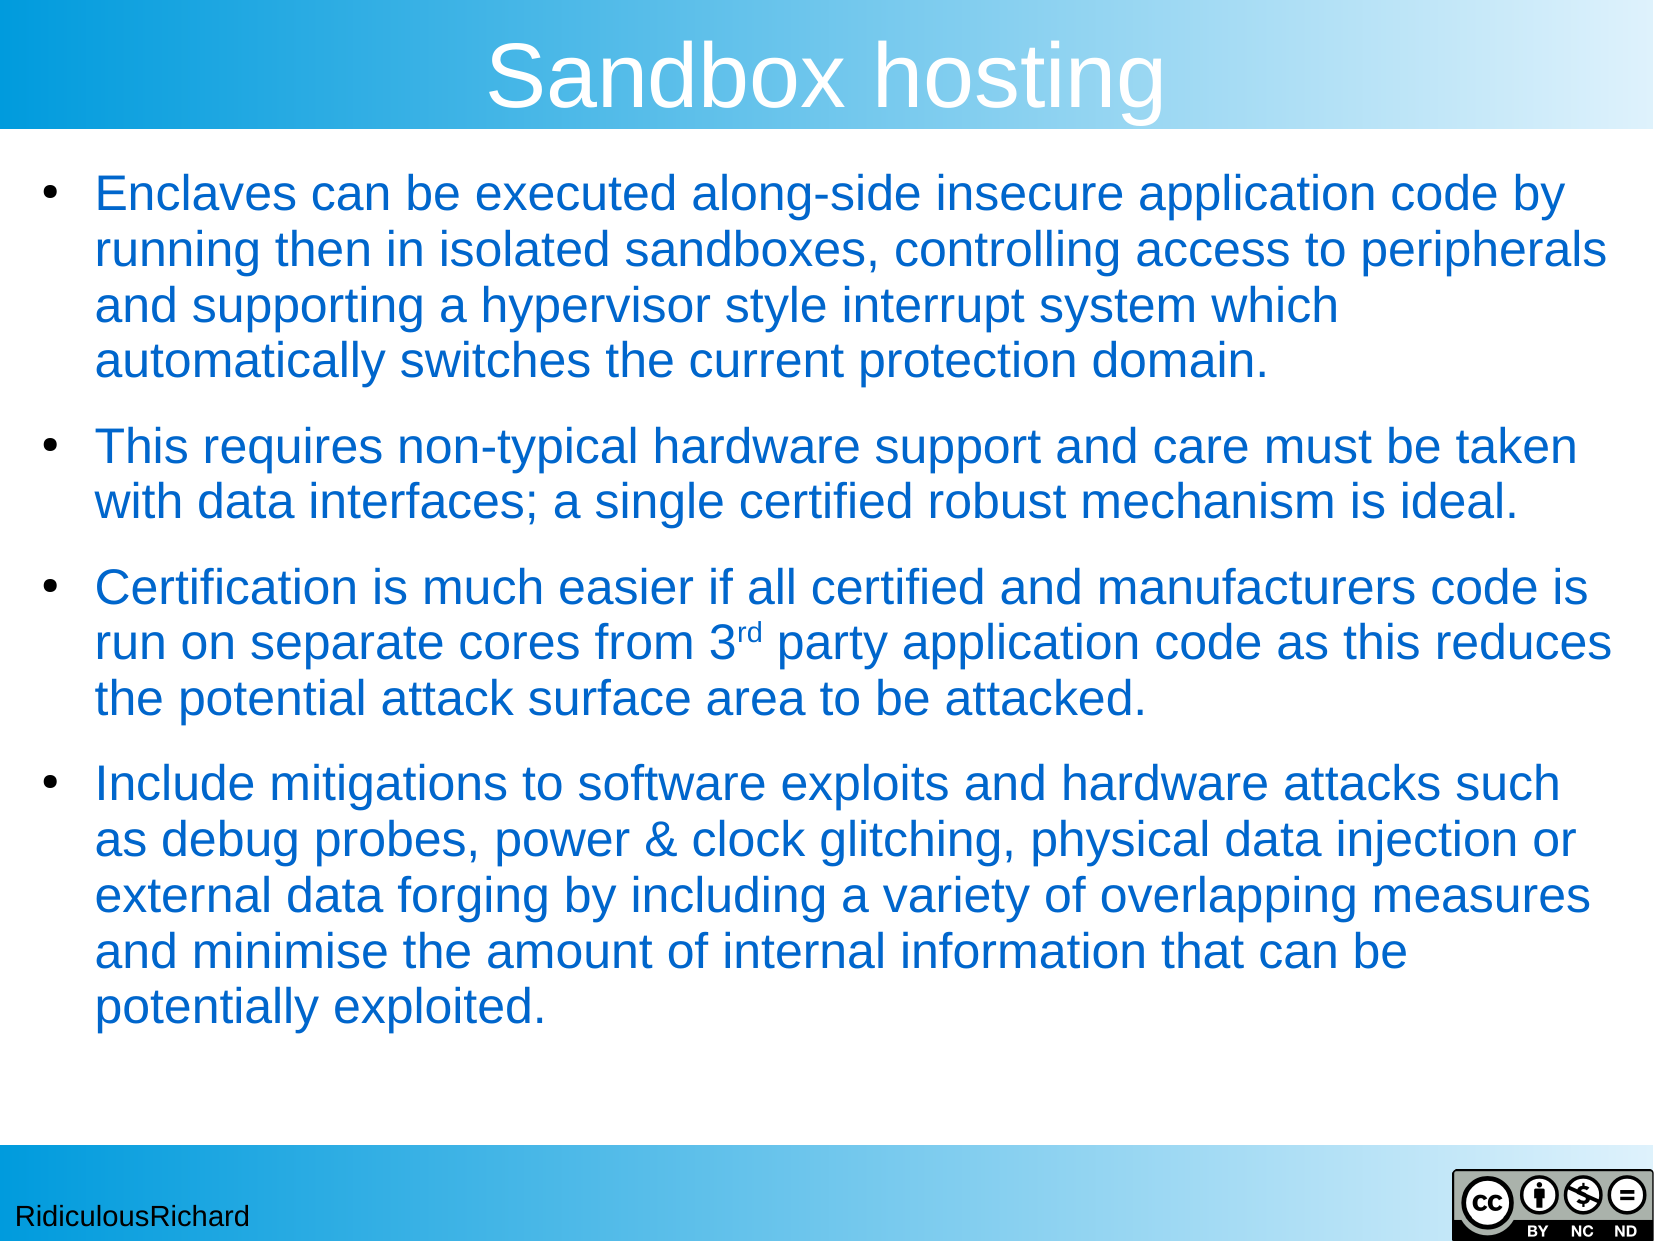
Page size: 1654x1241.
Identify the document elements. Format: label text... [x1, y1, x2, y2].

list Enclaves can be executed along-side insecure application code by running then in isolated sandboxes, controlling access to peripherals and supporting a hypervisor style interrupt system which automatically switches the current protection domain. This requires non-typical hardware support and care must be taken with data interfaces; a single certified robust mechanism is ideal. Certification is much easier if all certified and manufacturers code is run on separate cores from 3rd party application code as this reduces the potential attack surface area to be attacked. Include mitigations to software exploits and hardware attacks such as debug probes, power & clock glitching, physical data injection or external data forging by including a variety of overlapping measures and minimise the amount of internal information that can be potentially exploited. [23, 165, 1619, 1123]
title Sandbox hosting [82, 23, 1571, 129]
picture [1452, 1169, 1654, 1241]
